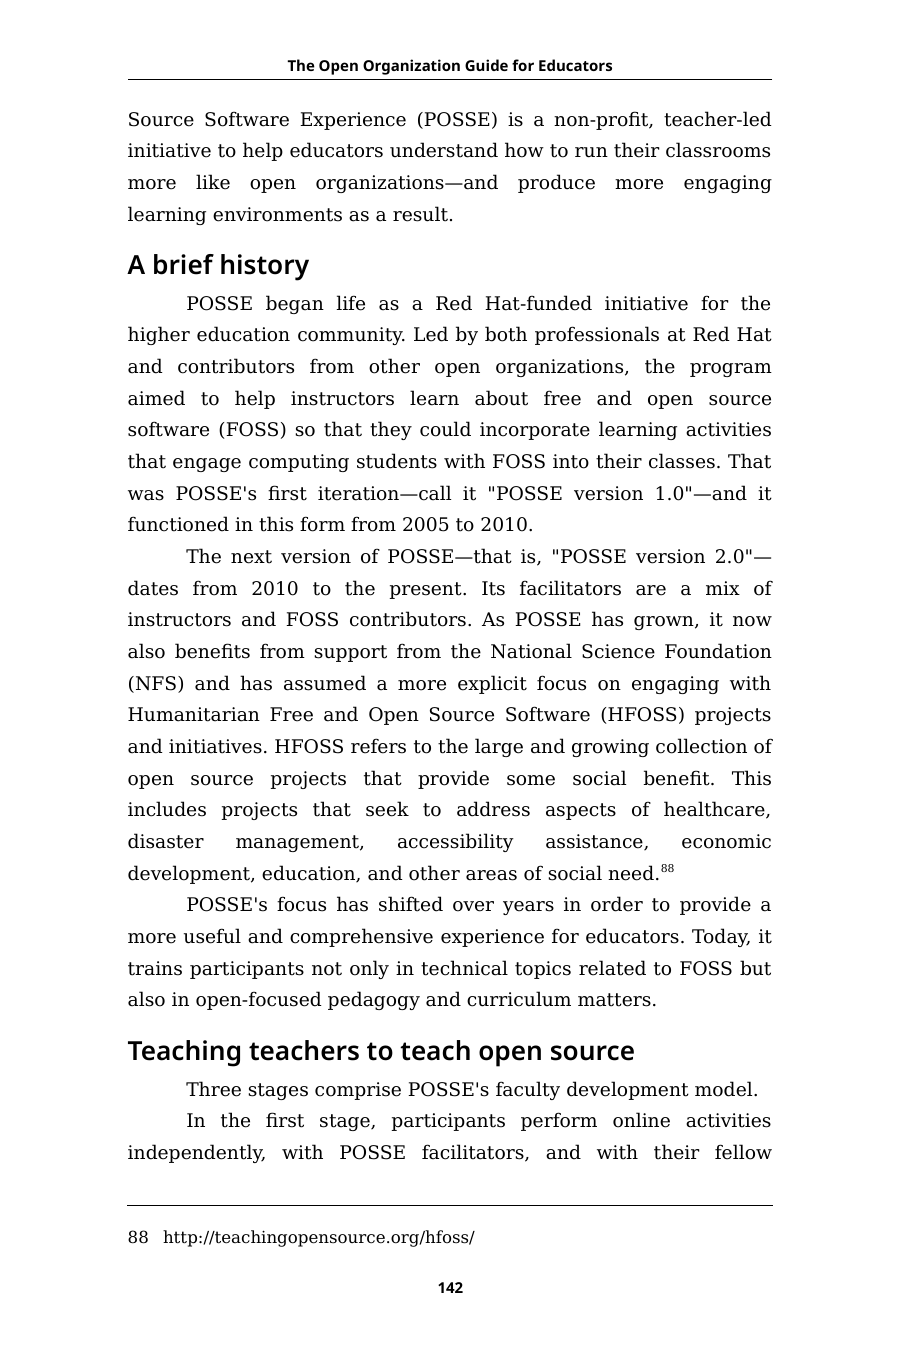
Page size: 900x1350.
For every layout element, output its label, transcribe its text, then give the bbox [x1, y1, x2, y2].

text POSSE began life as a Red Hat-funded initiative for the higher education community. Led by both professionals at Red Hat and contributors from other open organizations, the program aimed to help instructors learn about free and open source software (FOSS) so that they could incorporate learning activities that engage computing students with FOSS into their classes. That was POSSE's first iteration—call it "POSSE version 1.0"—and it functioned in this form from 2005 to 2010. [127, 293, 772, 536]
text http://teachingopensource.org/hfoss/ [127, 1228, 772, 1247]
subtitle Teaching teachers to teach open source [127, 1036, 772, 1066]
text The next version of POSSE—that is, "POSSE version 2.0"—dates from 2010 to the present. Its facilitators are a mix of instructors and FOSS contributors. As POSSE has grown, it now also benefits from support from the National Science Foundation (NFS) and has assumed a more explicit focus on engaging with Humanitarian Free and Open Source Software (HFOSS) projects and initiatives. HFOSS refers to the large and growing collection of open source projects that provide some social benefit. This includes projects that seek to address aspects of healthcare, disaster management, accessibility assistance, economic development, education, and other areas of social need. [127, 546, 772, 885]
text POSSE's focus has shifted over years in order to provide a more useful and comprehensive experience for educators. Today, it trains participants not only in technical topics related to FOSS but also in open-focused pedagogy and curriculum matters. [127, 894, 772, 1011]
subtitle A brief history [127, 250, 772, 280]
text Three stages comprise POSSE's faculty development model. [127, 1078, 772, 1100]
text In the first stage, participants perform online activities independently, with POSSE facilitators, and with their fellow [127, 1110, 772, 1164]
text Source Software Experience (POSSE) is a non-profit, teacher-led initiative to help educators understand how to run their classrooms more like open organizations—and produce more engaging learning environments as a result. [127, 109, 772, 226]
